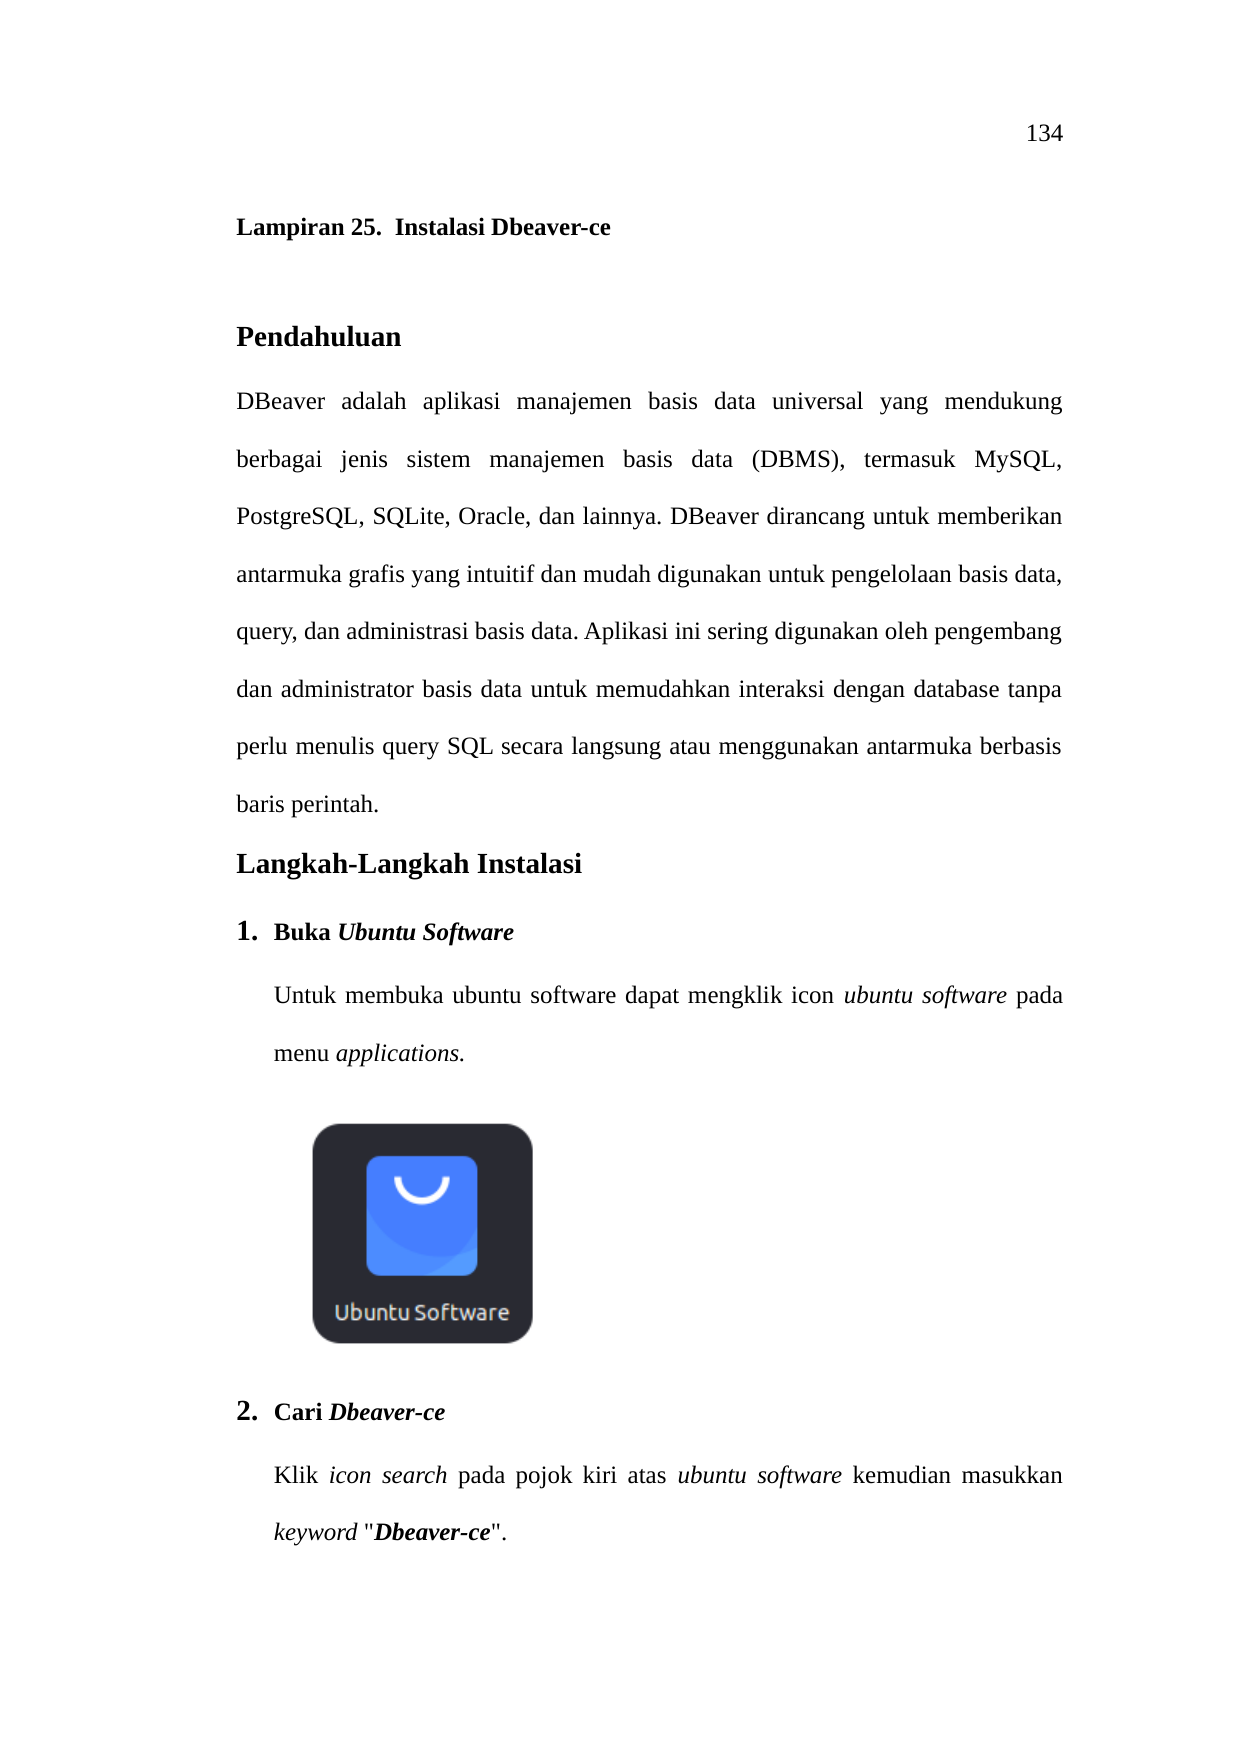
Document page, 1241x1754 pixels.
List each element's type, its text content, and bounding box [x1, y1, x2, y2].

text Pendahuluan [236, 319, 1063, 353]
list Untuk membuka ubuntu software dapat mengklik icon ubuntu software pada menu applications. [236, 980, 1063, 1067]
list Klik icon search pada pojok kiri atas ubuntu software kemudian masukkan keyword "Dbeaver-ce". [236, 1460, 1063, 1546]
text Langkah-Langkah Instalasi [236, 846, 1063, 880]
subtitle Instalasi Dbeaver-ce [236, 212, 1063, 241]
picture [276, 1098, 573, 1362]
text DBeaver adalah aplikasi manajemen basis data universal yang mendukung berbagai jenis sistem manajemen basis data (DBMS), termasuk MySQL, PostgreSQL, SQLite, Oracle, dan lainnya. DBeaver dirancang untuk memberikan antarmuka grafis yang intuitif dan mudah digunakan untuk pengelolaan basis data, query, dan administrasi basis data. Aplikasi ini sering digunakan oleh pengembang dan administrator basis data untuk memudahkan interaksi dengan database tanpa perlu menulis query SQL secara langsung atau menggunakan antarmuka berbasis baris perintah. [236, 386, 1063, 817]
list Cari Dbeaver-ce [236, 1393, 1063, 1426]
list Buka Ubuntu Software [236, 913, 1063, 947]
